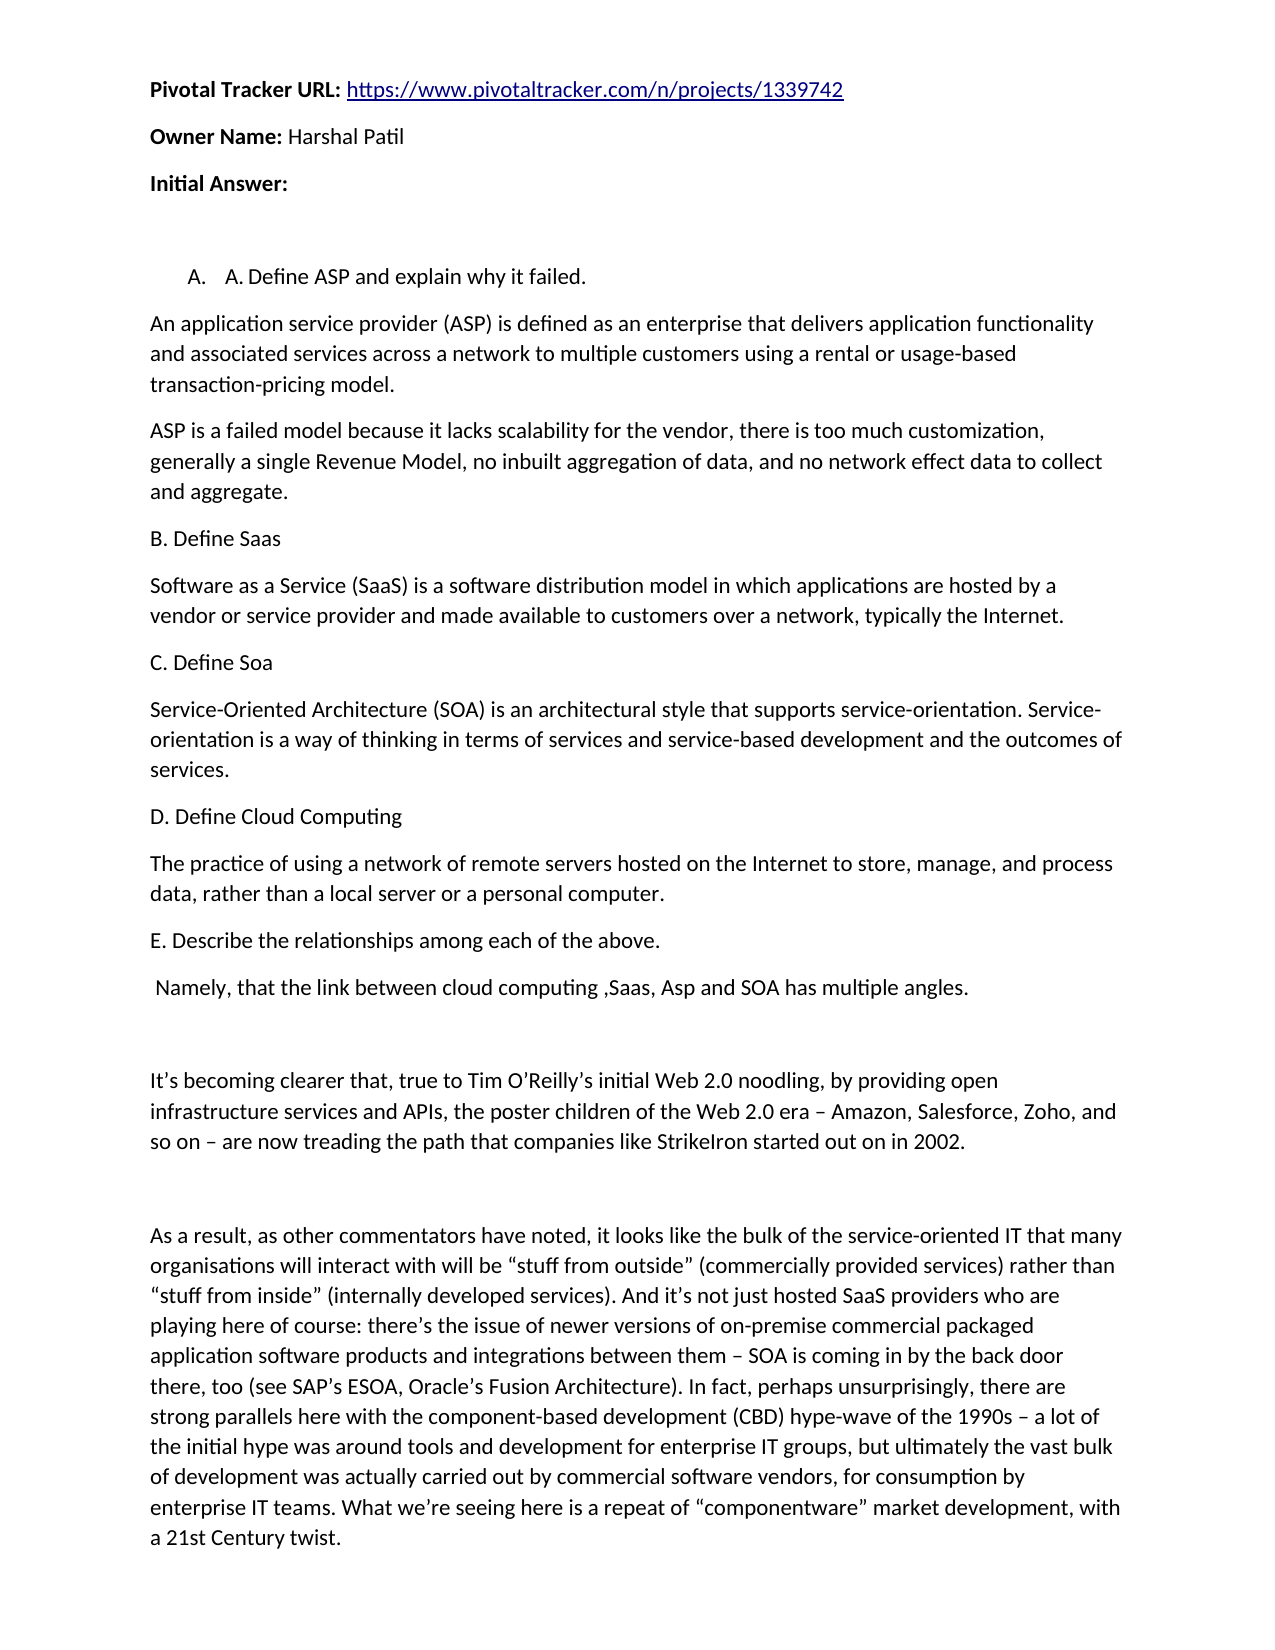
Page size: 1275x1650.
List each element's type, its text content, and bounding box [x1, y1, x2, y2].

text C. Define Soa [150, 648, 1125, 676]
text B. Define Saas [150, 524, 1125, 552]
text Namely, that the link between cloud computing ,Saas, Asp and SOA has multiple angles. [150, 973, 1125, 1001]
list A. Define ASP and explain why it failed. [187, 262, 1125, 291]
text Software as a Service (SaaS) is a software distribution model in which applications are hosted by a vendor or service provider and made available to customers over a network, typically the Internet. [150, 571, 1125, 629]
text As a result, as other commentators have noted, it looks like the bulk of the service-oriented IT that many organisations will interact with will be “stuff from outside” (commercially provided services) rather than “stuff from inside” (internally developed services). And it’s not just hosted SaaS providers who are playing here of course: there’s the issue of newer versions of on-premise commercial packaged application software products and integrations between them – SOA is coming in by the back door there, too (see SAP’s ESOA, Oracle’s Fusion Architecture). In fact, perhaps unsurprisingly, there are strong parallels here with the component-based development (CBD) hype-wave of the 1990s – a lot of the initial hype was around tools and development for enterprise IT groups, but ultimately the vast bulk of development was actually carried out by commercial software vendors, for consumption by enterprise IT teams. What we’re seeing here is a repeat of “componentware” market development, with a 21st Century twist. [150, 1221, 1125, 1551]
text Initial Answer: [150, 169, 1125, 197]
text D. Define Cloud Computing [150, 802, 1125, 830]
text E. Describe the relationships among each of the above. [150, 926, 1125, 954]
text The practice of using a network of remote servers hosted on the Internet to store, manage, and process data, rather than a local server or a personal computer. [150, 849, 1125, 907]
text Service-Oriented Architecture (SOA) is an architectural style that supports service-orientation. Service-orientation is a way of thinking in terms of services and service-based development and the outcomes of services. [150, 695, 1125, 783]
text An application service provider (ASP) is defined as an enterprise that delivers application functionality and associated services across a network to multiple customers using a rental or usage-based transaction-pricing model. [150, 309, 1125, 398]
text Owner Name: Harshal Patil [150, 122, 1125, 150]
text Pivotal Tracker URL: https://www.pivotaltracker.com/n/projects/1339742 [150, 75, 1125, 103]
text ASP is a failed model because it lacks scalability for the vendor, there is too much customization, generally a single Revenue Model, no inbuilt aggregation of data, and no network effect data to collect and aggregate. [150, 417, 1125, 505]
text It’s becoming clearer that, true to Tim O’Reilly’s initial Web 2.0 noodling, by providing open infrastructure services and APIs, the poster children of the Web 2.0 era – Amazon, Salesforce, Zoho, and so on – are now treading the path that companies like StrikeIron started out on in 2002. [150, 1067, 1125, 1155]
